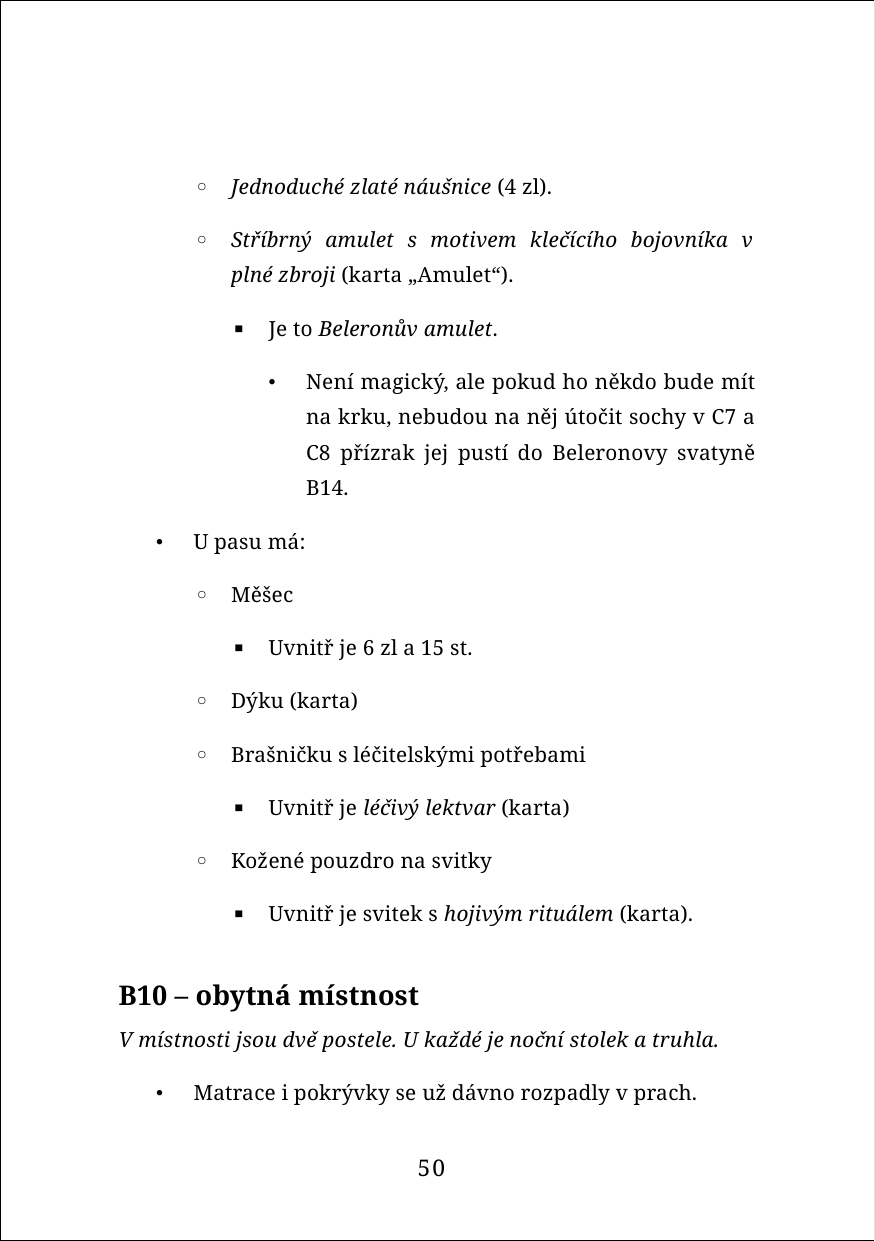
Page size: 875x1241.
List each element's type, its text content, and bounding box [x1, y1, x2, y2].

list Jednoduché zlaté náušnice (4 zl). [193, 172, 756, 200]
list Uvnitř je léčivý lektvar (karta) [231, 793, 756, 821]
list Brašničku s léčitelskými potřebami [193, 740, 756, 768]
list Dýku (karta) [193, 686, 756, 715]
subtitle B10 – obytná místnost [118, 976, 756, 1013]
text V místnosti jsou dvě postele. U každé je noční stolek a truhla. [118, 1025, 756, 1053]
list Není magický, ale pokud ho někdo bude mít na krku, nebudou na něj útočit sochy v C7 a C8 přízrak jej pustí do Beleronovy svatyně B14. [268, 367, 756, 502]
list Uvnitř je 6 zl a 15 st. [231, 633, 756, 662]
list Měšec [193, 580, 756, 608]
list Kožené pouzdro na svitky [193, 846, 756, 874]
list Stříbrný amulet s motivem klečícího bojovníka v plné zbroji (karta „Amulet“). [193, 225, 756, 289]
list Matrace i pokrývky se už dávno rozpadly v prach. [156, 1078, 756, 1107]
list Uvnitř je svitek s hojivým rituálem (karta). [231, 899, 756, 928]
list Je to Beleronův amulet. [231, 314, 756, 342]
list U pasu má: [156, 527, 756, 555]
